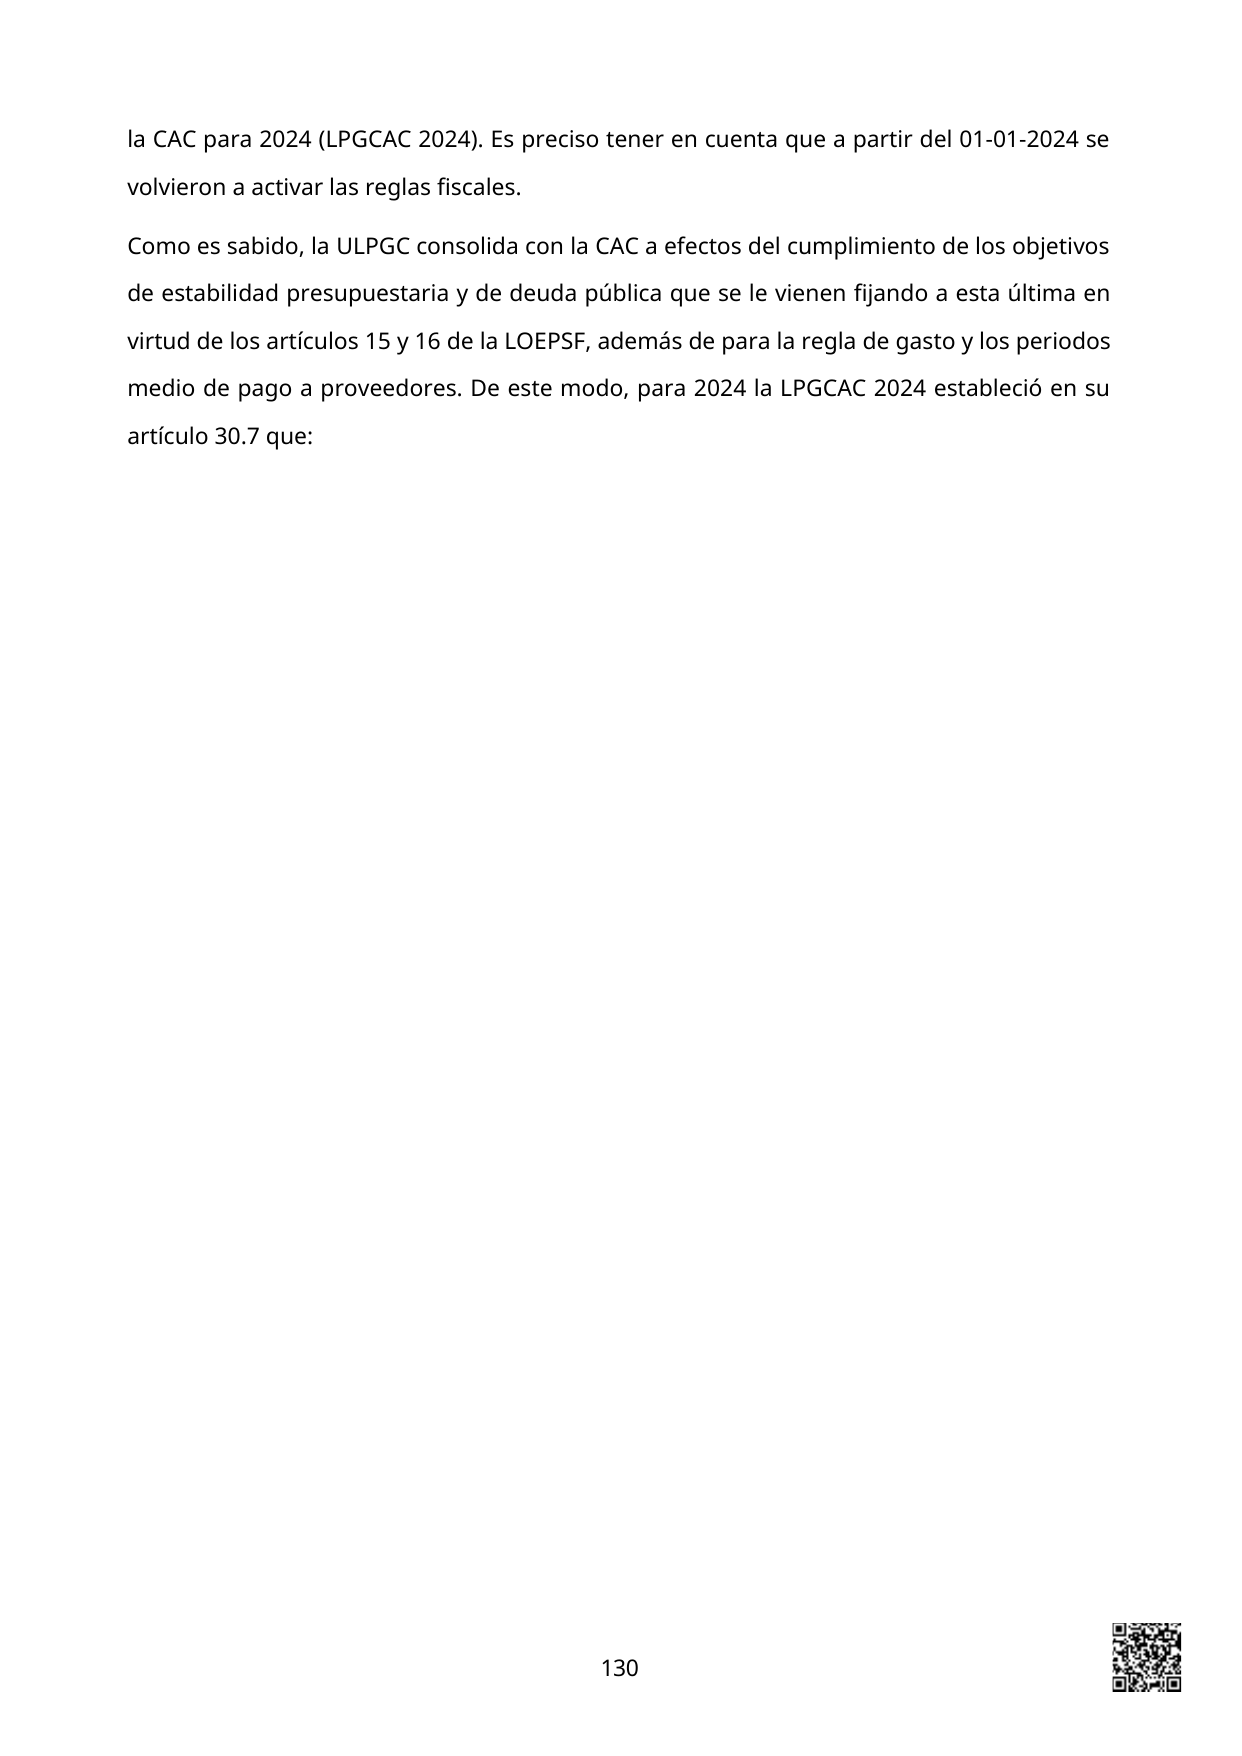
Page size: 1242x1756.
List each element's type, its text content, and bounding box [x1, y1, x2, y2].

text Como es sabido, la ULPGC consolida con la CAC a efectos del cumplimiento de los objetivos de estabilidad presupuestaria y de deuda pública que se le vienen fijando a esta última en virtud de los artículos 15 y 16 de la LOEPSF, además de para la regla de gasto y los periodos medio de pago a proveedores. De este modo, para 2024 la LPGCAC 2024 estableció en su artículo 30.7 que: [127, 230, 1111, 451]
text la CAC para 2024 (LPGCAC 2024). Es preciso tener en cuenta que a partir del 01-01-2024 se volvieron a activar las reglas fiscales. [127, 123, 1111, 202]
